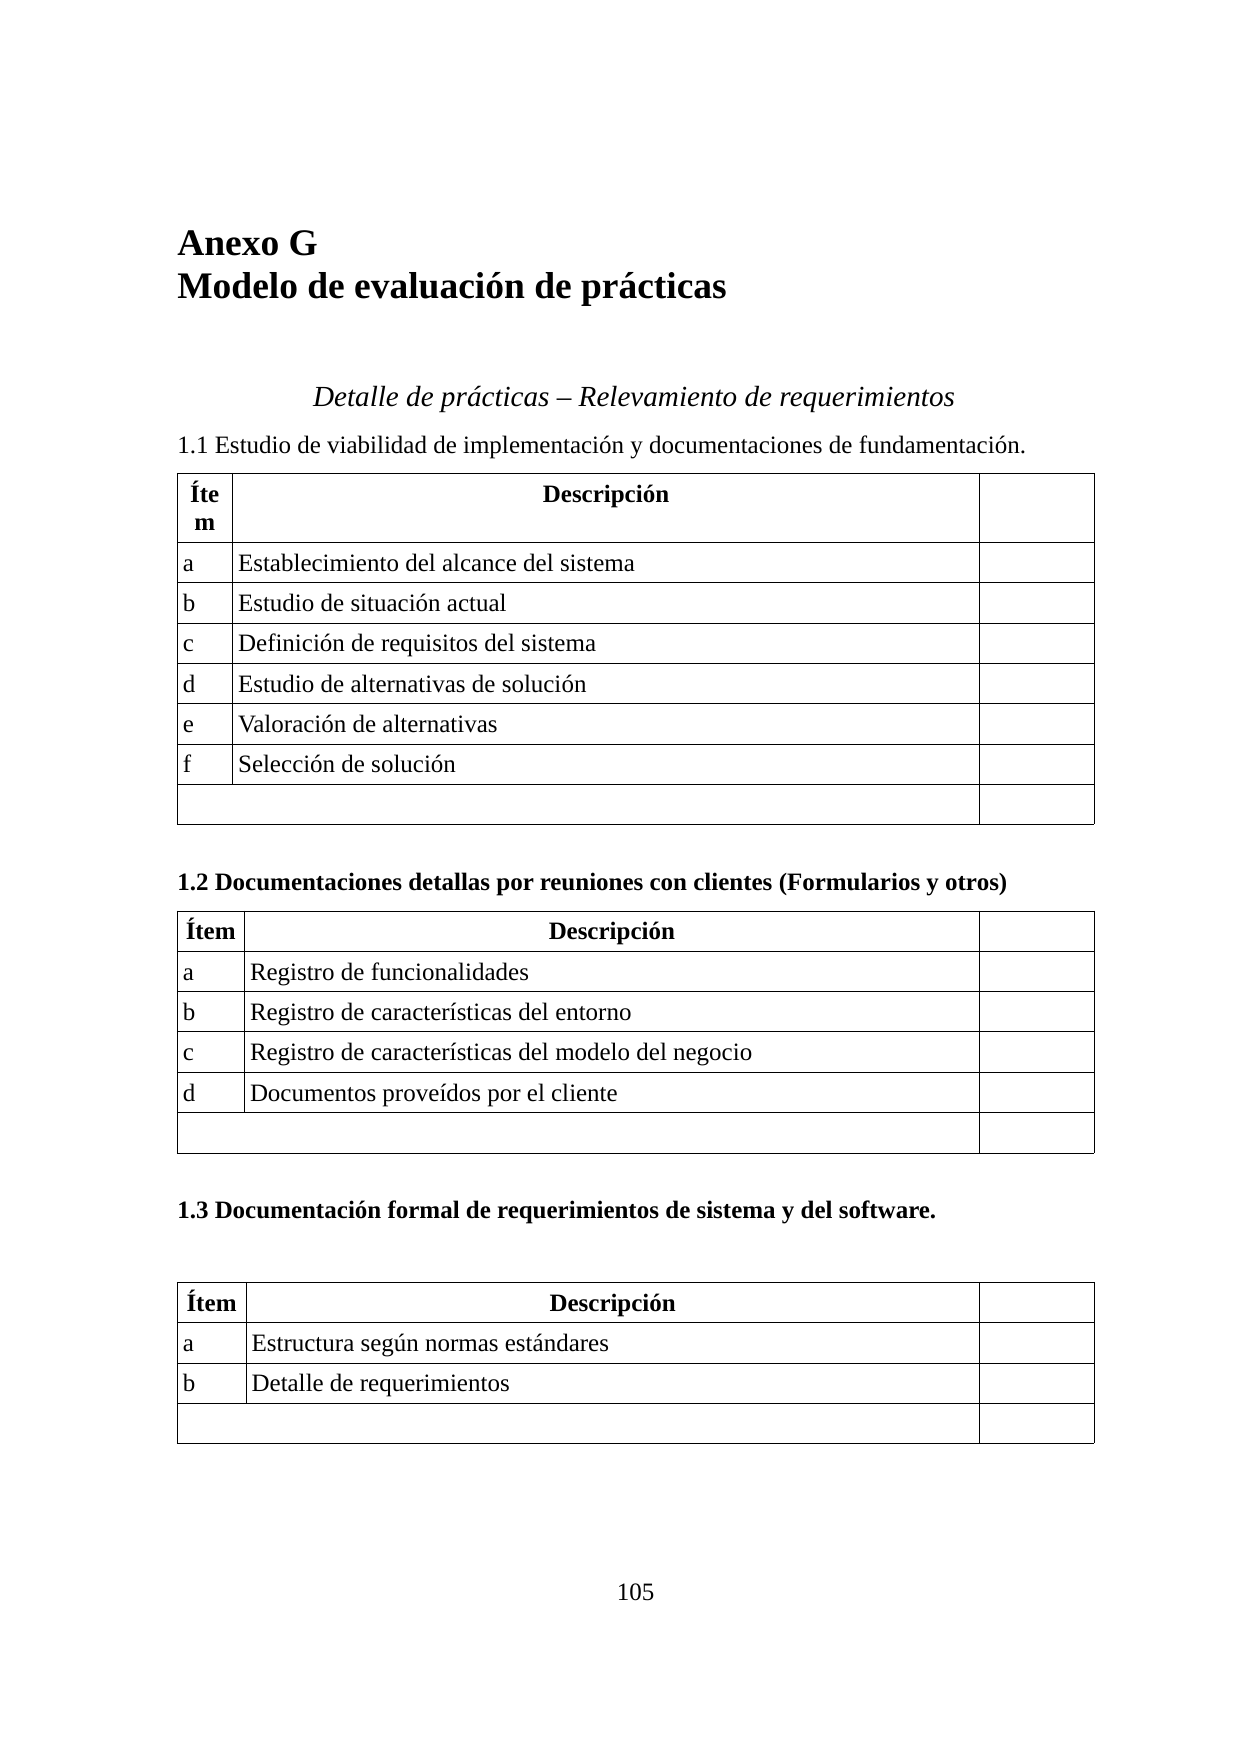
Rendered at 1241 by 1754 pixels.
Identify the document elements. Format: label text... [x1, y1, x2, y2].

table_cell [980, 1032, 1094, 1072]
table_cell a [178, 543, 232, 582]
title Anexo G [177, 220, 1093, 263]
table_cell [980, 1404, 1094, 1443]
table_header Descripción [247, 1283, 979, 1322]
table_cell [980, 1323, 1094, 1362]
table_cell Valoración de alternativas [233, 704, 979, 743]
table_cell Estructura según normas estándares [247, 1323, 979, 1362]
text 1.1 Estudio de viabilidad de implementación y documentaciones de fundamentación. [177, 430, 1093, 458]
table_header Ítem [178, 474, 232, 542]
table_cell [980, 785, 1094, 824]
table_cell a [178, 1323, 246, 1362]
text 1.3 Documentación formal de requerimientos de sistema y del software. [177, 1196, 1093, 1224]
table_cell c [178, 624, 232, 663]
table_cell [980, 992, 1094, 1031]
table_header Ítem [178, 1283, 246, 1322]
table_cell Detalle de requerimientos [247, 1364, 979, 1403]
table_cell d [178, 1073, 244, 1112]
table_cell Registro de características del entorno [245, 992, 979, 1031]
table_cell [980, 664, 1094, 703]
title Modelo de evaluación de prácticas [177, 263, 1093, 306]
text 1.2 Documentaciones detallas por reuniones con clientes (Formularios y otros) [177, 867, 1093, 896]
table_cell e [178, 704, 232, 743]
table_cell c [178, 1032, 244, 1072]
table_cell [980, 583, 1094, 623]
table_cell [980, 1113, 1094, 1152]
table_cell f [178, 745, 232, 784]
table_cell b [178, 583, 232, 623]
table_header [980, 1283, 1094, 1322]
text Detalle de prácticas – Relevamiento de requerimientos [177, 379, 1093, 413]
table_cell a [178, 952, 244, 991]
table_cell Documentos proveídos por el cliente [245, 1073, 979, 1112]
table_cell b [178, 992, 244, 1031]
table_cell Estudio de alternativas de solución [233, 664, 979, 703]
table_cell Definición de requisitos del sistema [233, 624, 979, 663]
table_cell Estudio de situación actual [233, 583, 979, 623]
table_cell [980, 1073, 1094, 1112]
table_header Descripción [233, 474, 979, 542]
table_cell Selección de solución [233, 745, 979, 784]
table_cell [980, 624, 1094, 663]
table_cell [178, 785, 979, 824]
table_cell b [178, 1364, 246, 1403]
table_cell [980, 952, 1094, 991]
table_header Descripción [245, 912, 979, 951]
table_header Ítem [178, 912, 244, 951]
table_cell Registro de características del modelo del negocio [245, 1032, 979, 1072]
table_cell [980, 543, 1094, 582]
table_cell [980, 745, 1094, 784]
table_cell [980, 1364, 1094, 1403]
table_header [980, 912, 1094, 951]
table_cell [178, 1113, 979, 1152]
table_cell [980, 704, 1094, 743]
table_cell d [178, 664, 232, 703]
table_cell [178, 1404, 979, 1443]
table_cell Registro de funcionalidades [245, 952, 979, 991]
table_header [980, 474, 1094, 542]
table_cell Establecimiento del alcance del sistema [233, 543, 979, 582]
